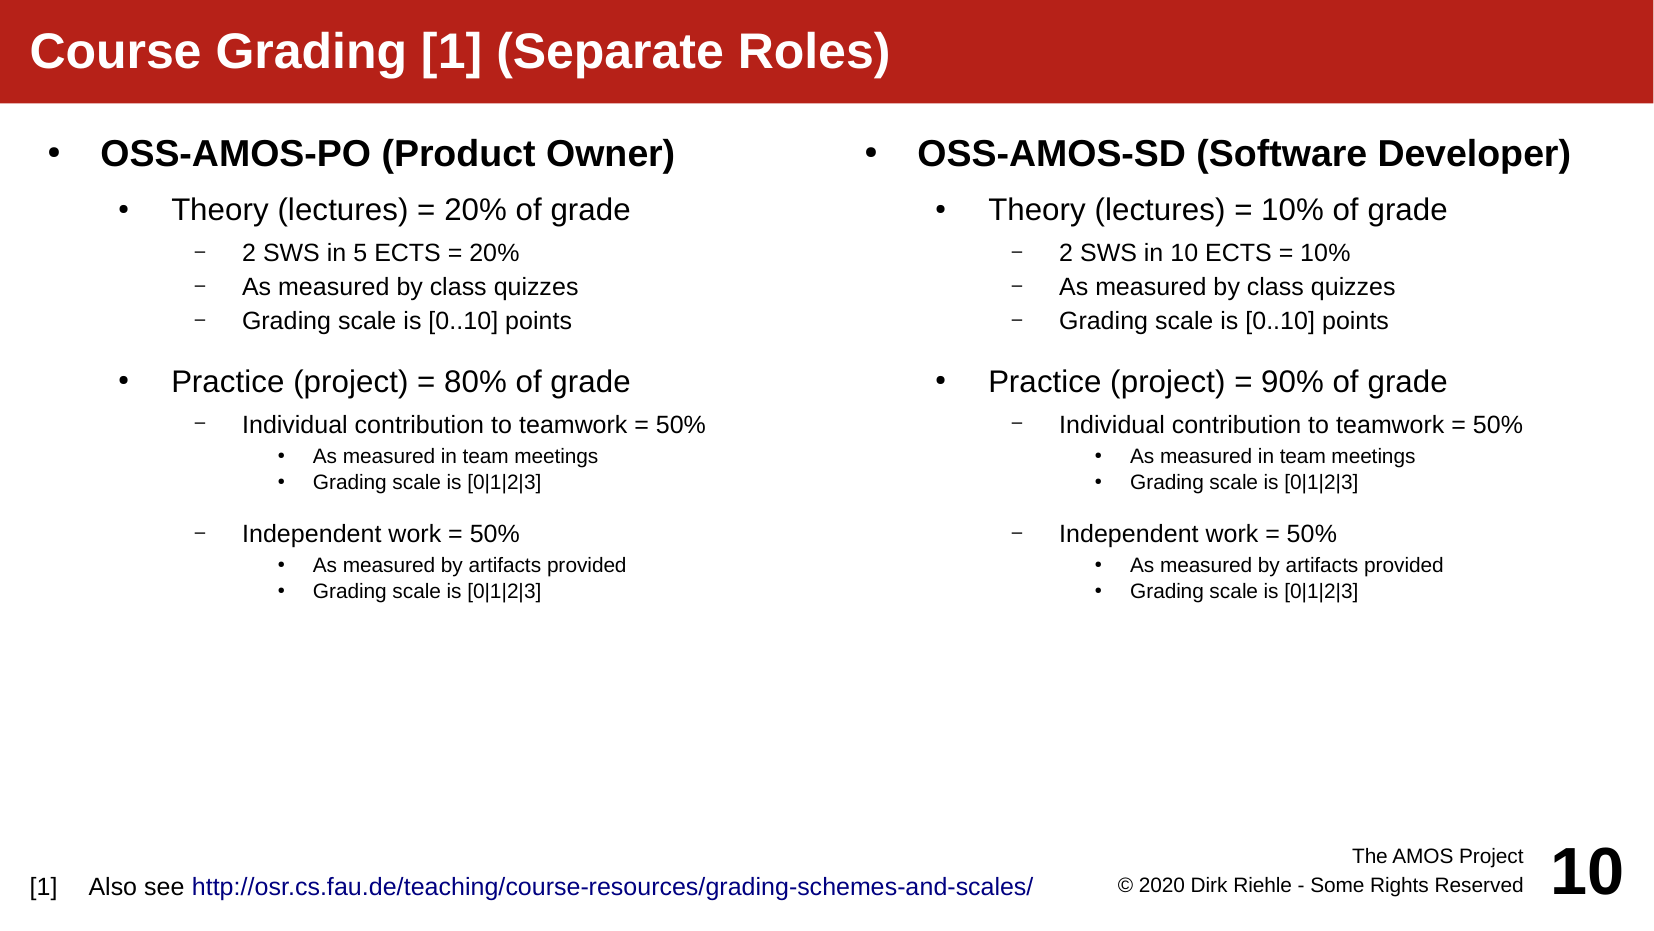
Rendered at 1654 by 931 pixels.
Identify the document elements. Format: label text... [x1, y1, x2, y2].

list OSS-AMOS-PO (Product Owner) Theory (lectures) = 20% of grade 2 SWS in 5 ECTS = 20% As measured by class quizzes Grading scale is [0..10] points Practice (project) = 80% of grade Individual contribution to teamwork = 50% As measured in team meetings Grading scale is [0|1|2|3] Independent work = 50% As measured by artifacts provided Grading scale is [0|1|2|3] [29, 132, 808, 752]
title Course Grading [1] (Separate Roles) [0, 0, 1654, 104]
text_box [1] Also see http://osr.cs.fau.de/teaching/course-resources/grading-schemes-and-scales/ [0, 752, 1123, 931]
list OSS-AMOS-SD (Software Developer) Theory (lectures) = 10% of grade 2 SWS in 10 ECTS = 10% As measured by class quizzes Grading scale is [0..10] points Practice (project) = 90% of grade Individual contribution to teamwork = 50% As measured in team meetings Grading scale is [0|1|2|3] Independent work = 50% As measured by artifacts provided Grading scale is [0|1|2|3] [846, 132, 1625, 798]
